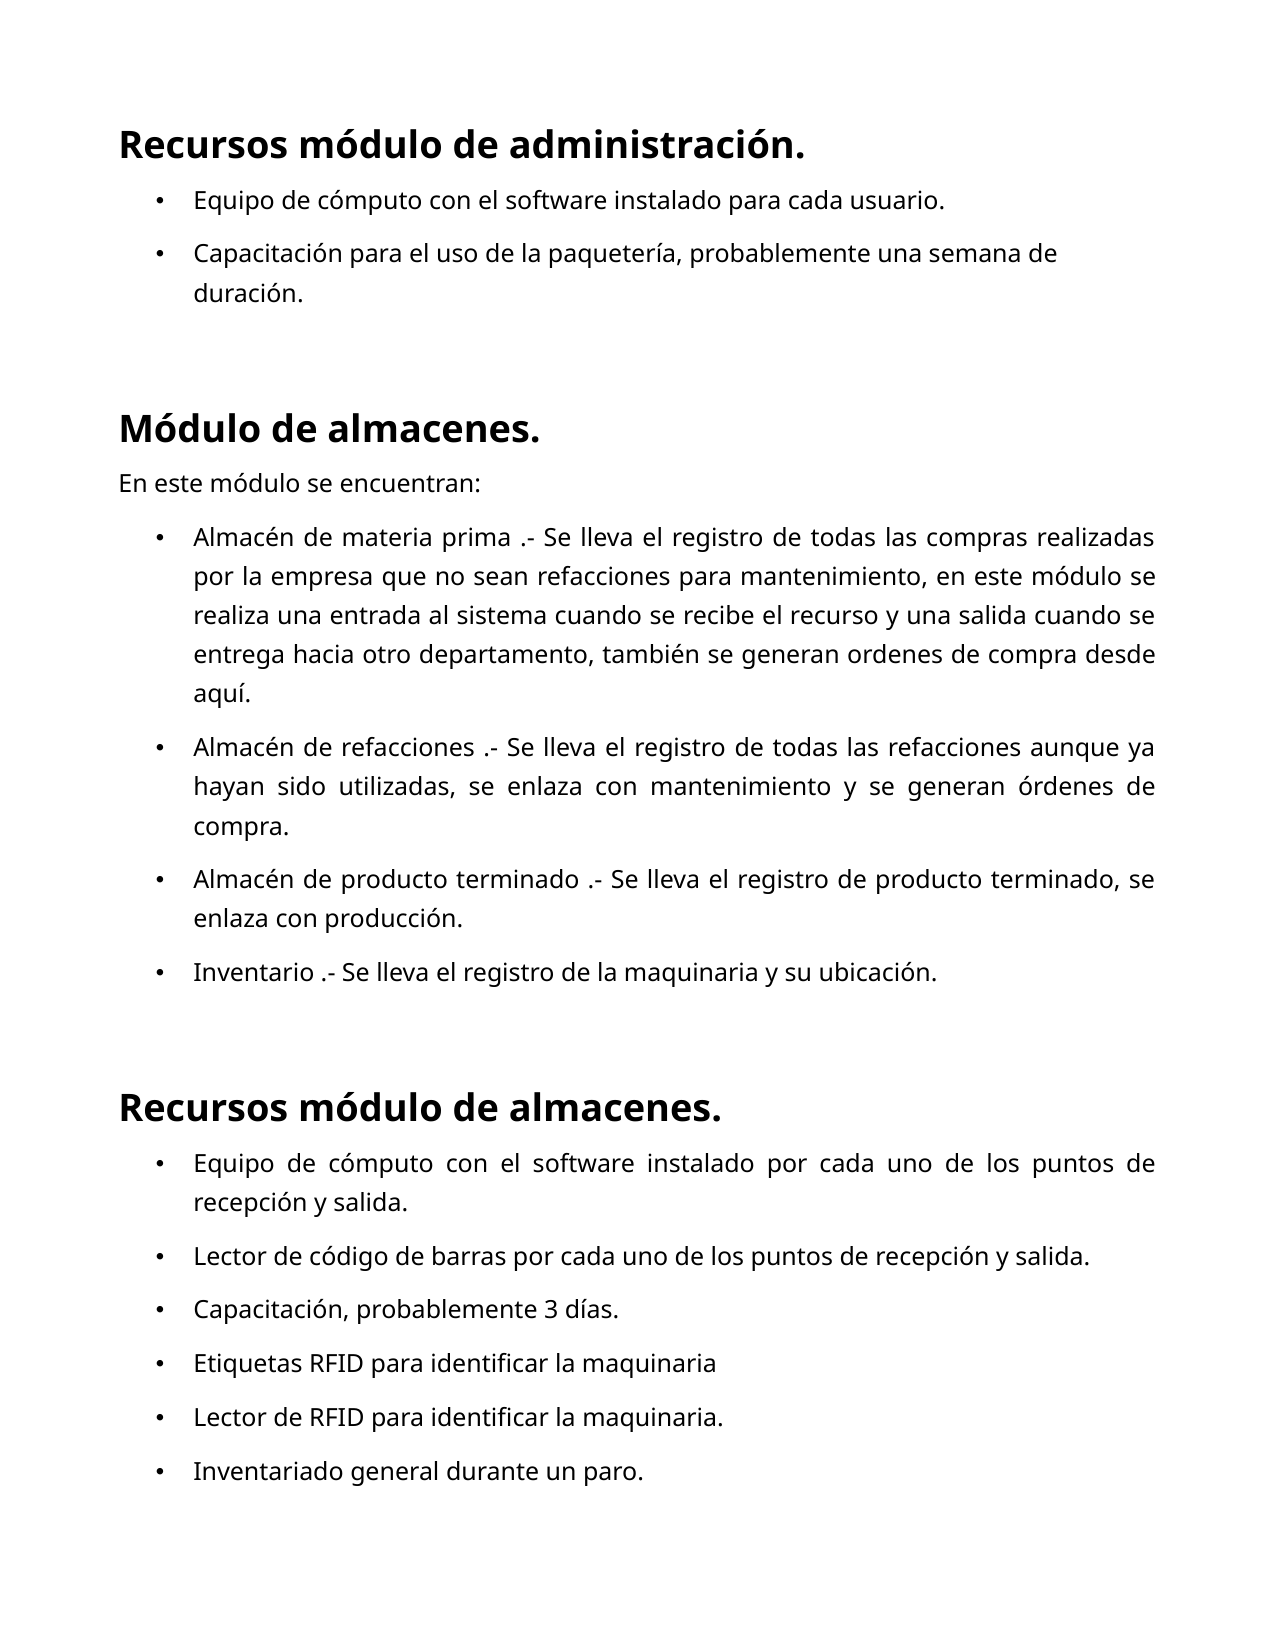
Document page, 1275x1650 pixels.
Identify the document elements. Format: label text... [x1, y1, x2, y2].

list Capacitación para el uso de la paquetería, probablemente una semana de duración. [156, 236, 1157, 309]
list Inventario .- Se lleva el registro de la maquinaria y su ubicación. [156, 955, 1157, 989]
list Equipo de cómputo con el software instalado por cada uno de los puntos de recepción y salida. [156, 1145, 1157, 1219]
subtitle Recursos módulo de almacenes. [118, 1081, 1157, 1133]
list Lector de RFID para identificar la maquinaria. [156, 1399, 1157, 1434]
list Lector de código de barras por cada uno de los puntos de recepción y salida. [156, 1238, 1157, 1272]
list Almacén de refacciones .- Se lleva el registro de todas las refacciones aunque ya hayan sido utilizadas, se enlaza con mantenimiento y se generan órdenes de compra. [156, 730, 1157, 842]
list Capacitación, probablemente 3 días. [156, 1292, 1157, 1326]
list Almacén de producto terminado .- Se lleva el registro de producto terminado, se enlaza con producción. [156, 862, 1157, 935]
list Inventariado general durante un paro. [156, 1453, 1157, 1487]
text En este módulo se encuentran: [118, 466, 1157, 500]
subtitle Módulo de almacenes. [118, 402, 1157, 453]
subtitle Recursos módulo de administración. [118, 118, 1157, 170]
list Almacén de materia prima .- Se lleva el registro de todas las compras realizadas por la empresa que no sean refacciones para mantenimiento, en este módulo se realiza una entrada al sistema cuando se recibe el recurso y una salida cuando se entrega hacia otro departamento, también se generan ordenes de compra desde aquí. [156, 519, 1157, 710]
list Equipo de cómputo con el software instalado para cada usuario. [156, 182, 1157, 216]
list Etiquetas RFID para identificar la maquinaria [156, 1346, 1157, 1380]
